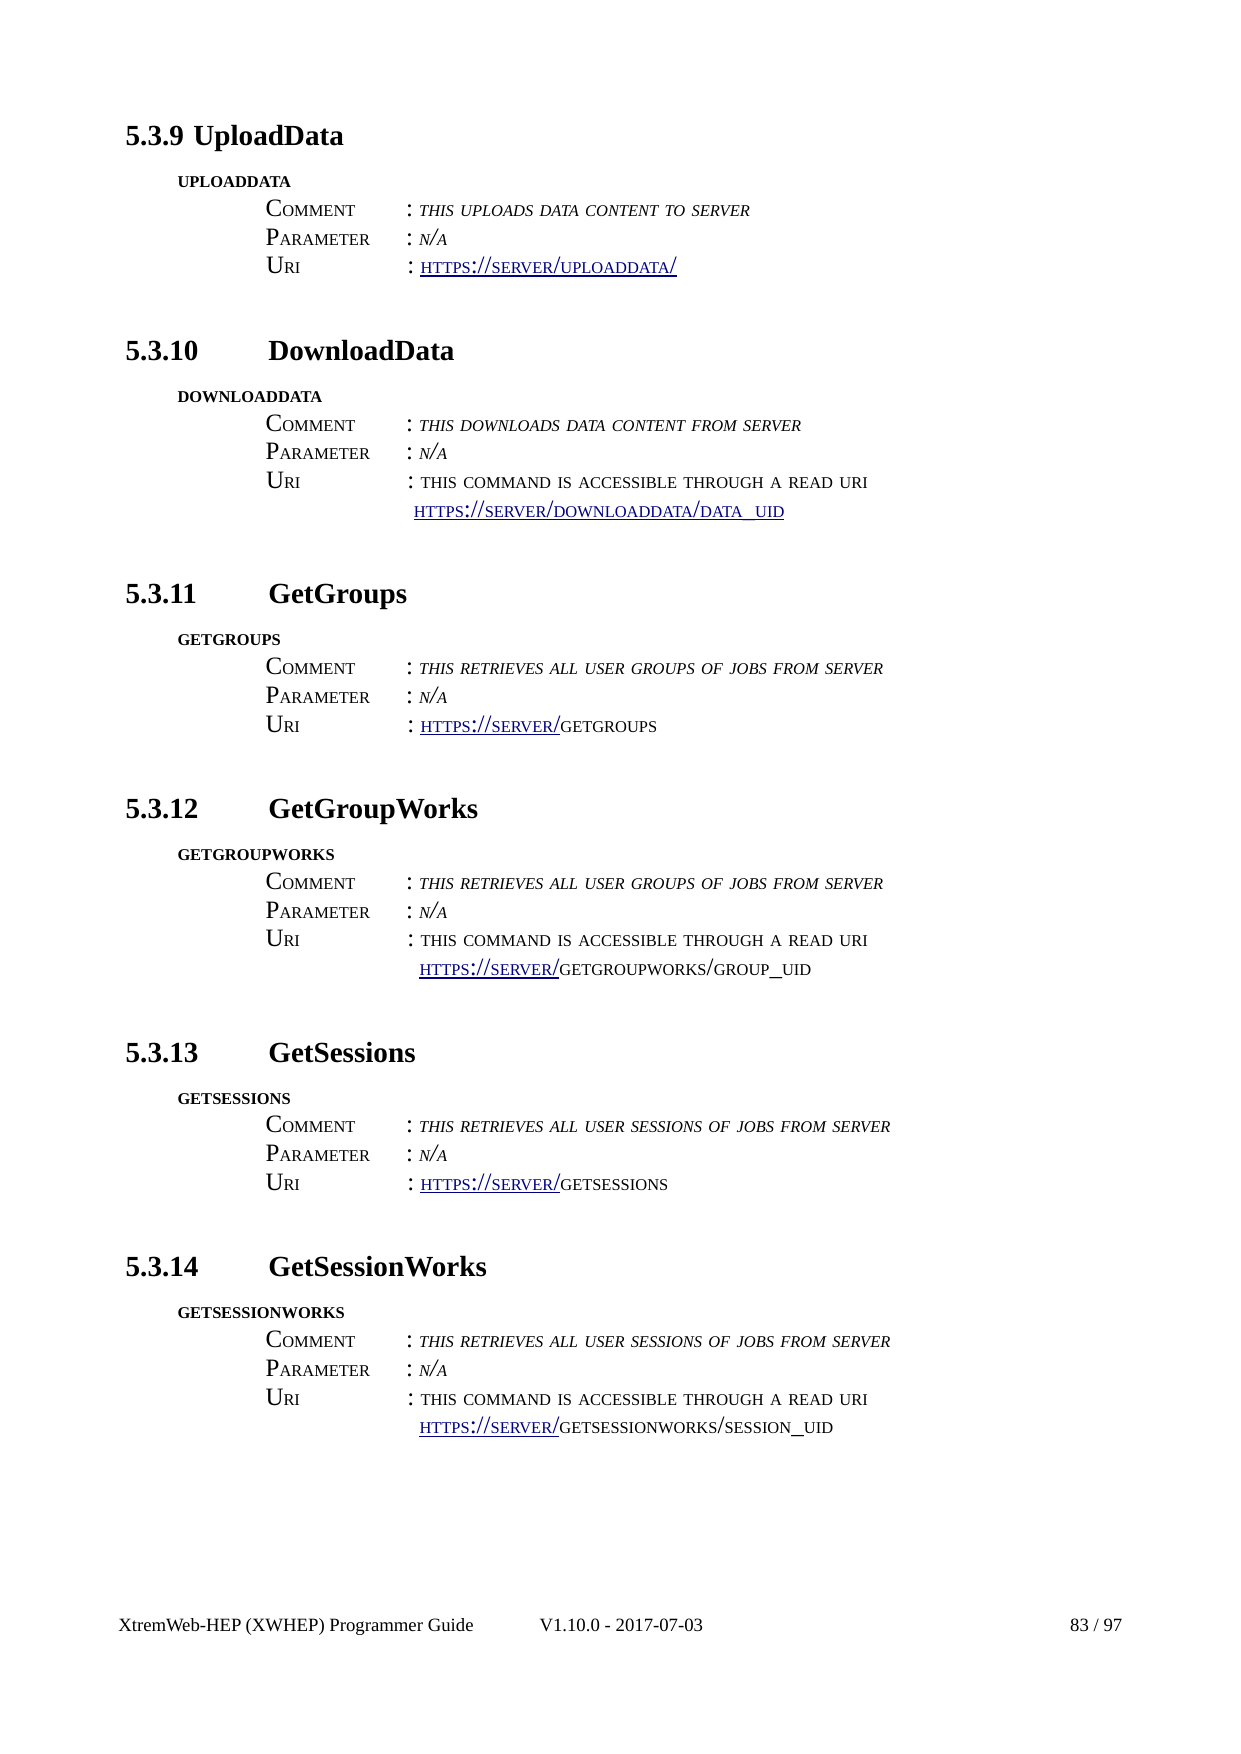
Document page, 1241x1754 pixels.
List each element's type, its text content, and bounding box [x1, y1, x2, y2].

text Comment : this uploads data content to server [265, 193, 1122, 222]
text uploaddata [177, 164, 1122, 193]
text Uri : https://server/getsessions [265, 1167, 1122, 1196]
subtitle GetGroupWorks [118, 791, 1122, 825]
text https://server/downloaddata/data_uid [413, 494, 1122, 523]
text Uri : this command is accessible through a read uri [265, 1382, 1122, 1411]
text Comment : this retrieves all user groups of jobs from server [265, 651, 1122, 680]
subtitle GetSessions [118, 1035, 1122, 1068]
text Uri : this command is accessible through a read uri [266, 465, 1122, 494]
text Parameter : n/a [265, 1353, 1122, 1382]
text Uri : https://server/getgroups [265, 709, 1122, 737]
text Parameter : n/a [265, 222, 1122, 250]
text getsessions [177, 1081, 1122, 1109]
text Comment : this retrieves all user sessions of jobs from server [265, 1324, 1122, 1353]
subtitle GetSessionWorks [118, 1249, 1122, 1283]
text Parameter : n/a [265, 680, 1122, 709]
subtitle GetGroups [118, 576, 1122, 610]
text Comment : this downloads data content from server [265, 408, 1122, 436]
text Uri : this command is accessible through a read uri [265, 923, 1122, 952]
subtitle DownloadData [118, 333, 1122, 366]
text https://server/getgroupworks/group_uid [266, 952, 1122, 981]
text Uri : https://server/uploaddata/ [266, 250, 1122, 279]
subtitle UploadData [118, 118, 1122, 152]
text getsessionworks [177, 1296, 1122, 1324]
text getgroups [177, 622, 1122, 651]
text Parameter : n/a [265, 436, 1122, 465]
text Parameter : n/a [265, 895, 1122, 923]
text Parameter : n/a [265, 1138, 1122, 1167]
text Comment : this retrieves all user groups of jobs from server [265, 866, 1122, 895]
text downloaddata [177, 379, 1122, 408]
text getgroupworks [177, 837, 1122, 866]
text https://server/getsessionworks/session_uid [266, 1411, 1122, 1439]
text Comment : this retrieves all user sessions of jobs from server [265, 1109, 1122, 1138]
